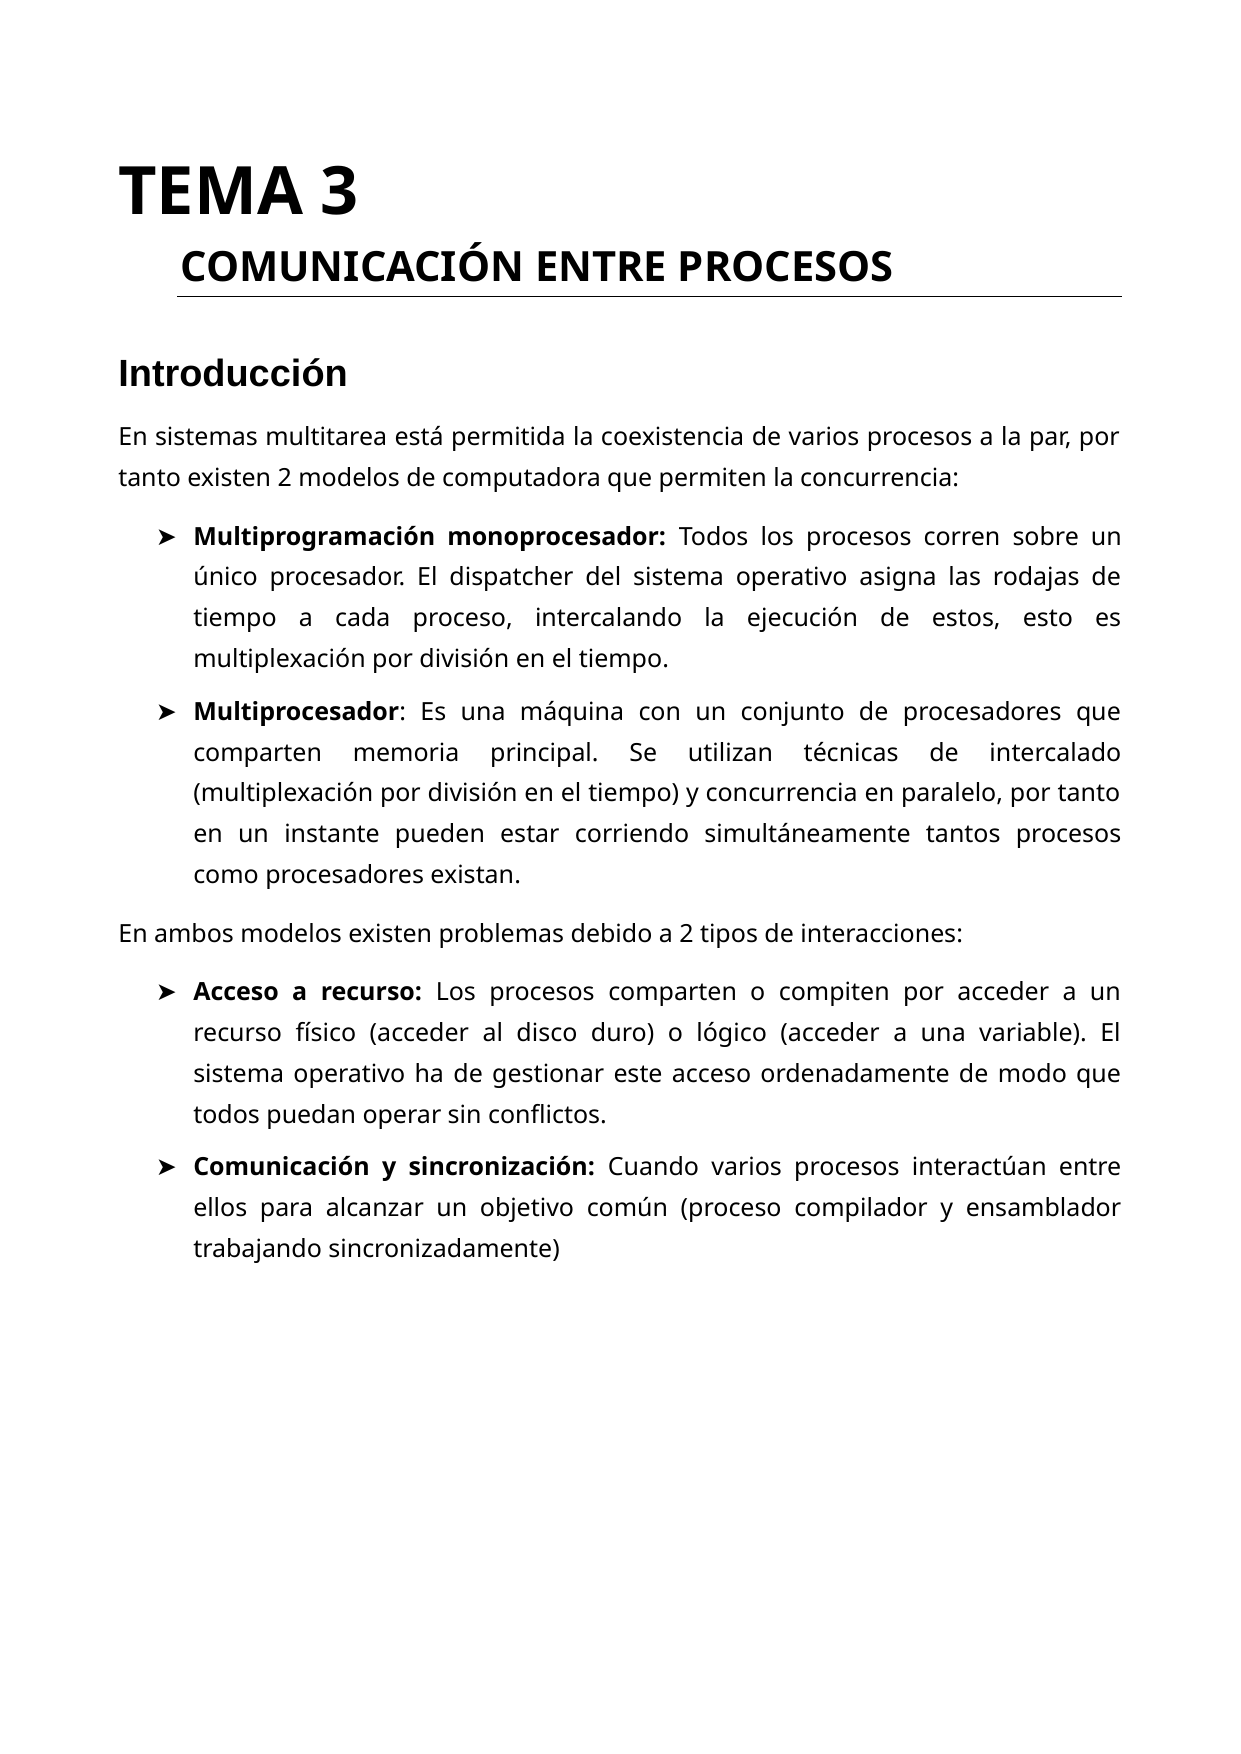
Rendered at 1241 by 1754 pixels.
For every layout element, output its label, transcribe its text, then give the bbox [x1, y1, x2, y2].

subtitle Introducción [118, 351, 1122, 394]
text TEMA 3 [118, 143, 1122, 234]
text En sistemas multitarea está permitida la coexistencia de varios procesos a la par, por tanto existen 2 modelos de computadora que permiten la concurrencia: [118, 419, 1122, 494]
text En ambos modelos existen problemas debido a 2 tipos de interacciones: [118, 915, 1122, 949]
list Multiprogramación monoprocesador: Todos los procesos corren sobre un único procesador. El dispatcher del sistema operativo asigna las rodajas de tiempo a cada proceso, intercalando la ejecución de estos, esto es multiplexación por división en el tiempo. [156, 518, 1122, 675]
list Acceso a recurso: Los procesos comparten o compiten por acceder a un recurso físico (acceder al disco duro) o lógico (acceder a una variable). El sistema operativo ha de gestionar este acceso ordenadamente de modo que todos puedan operar sin conflictos. [156, 974, 1122, 1130]
list Comunicación y sincronización: Cuando varios procesos interactúan entre ellos para alcanzar un objetivo común (proceso compilador y ensamblador trabajando sincronizadamente) [156, 1149, 1122, 1265]
text Comunicación entre procesos [177, 234, 1122, 296]
list Multiprocesador: Es una máquina con un conjunto de procesadores que comparten memoria principal. Se utilizan técnicas de intercalado (multiplexación por división en el tiempo) y concurrencia en paralelo, por tanto en un instante pueden estar corriendo simultáneamente tantos procesos como procesadores existan. [156, 693, 1122, 891]
